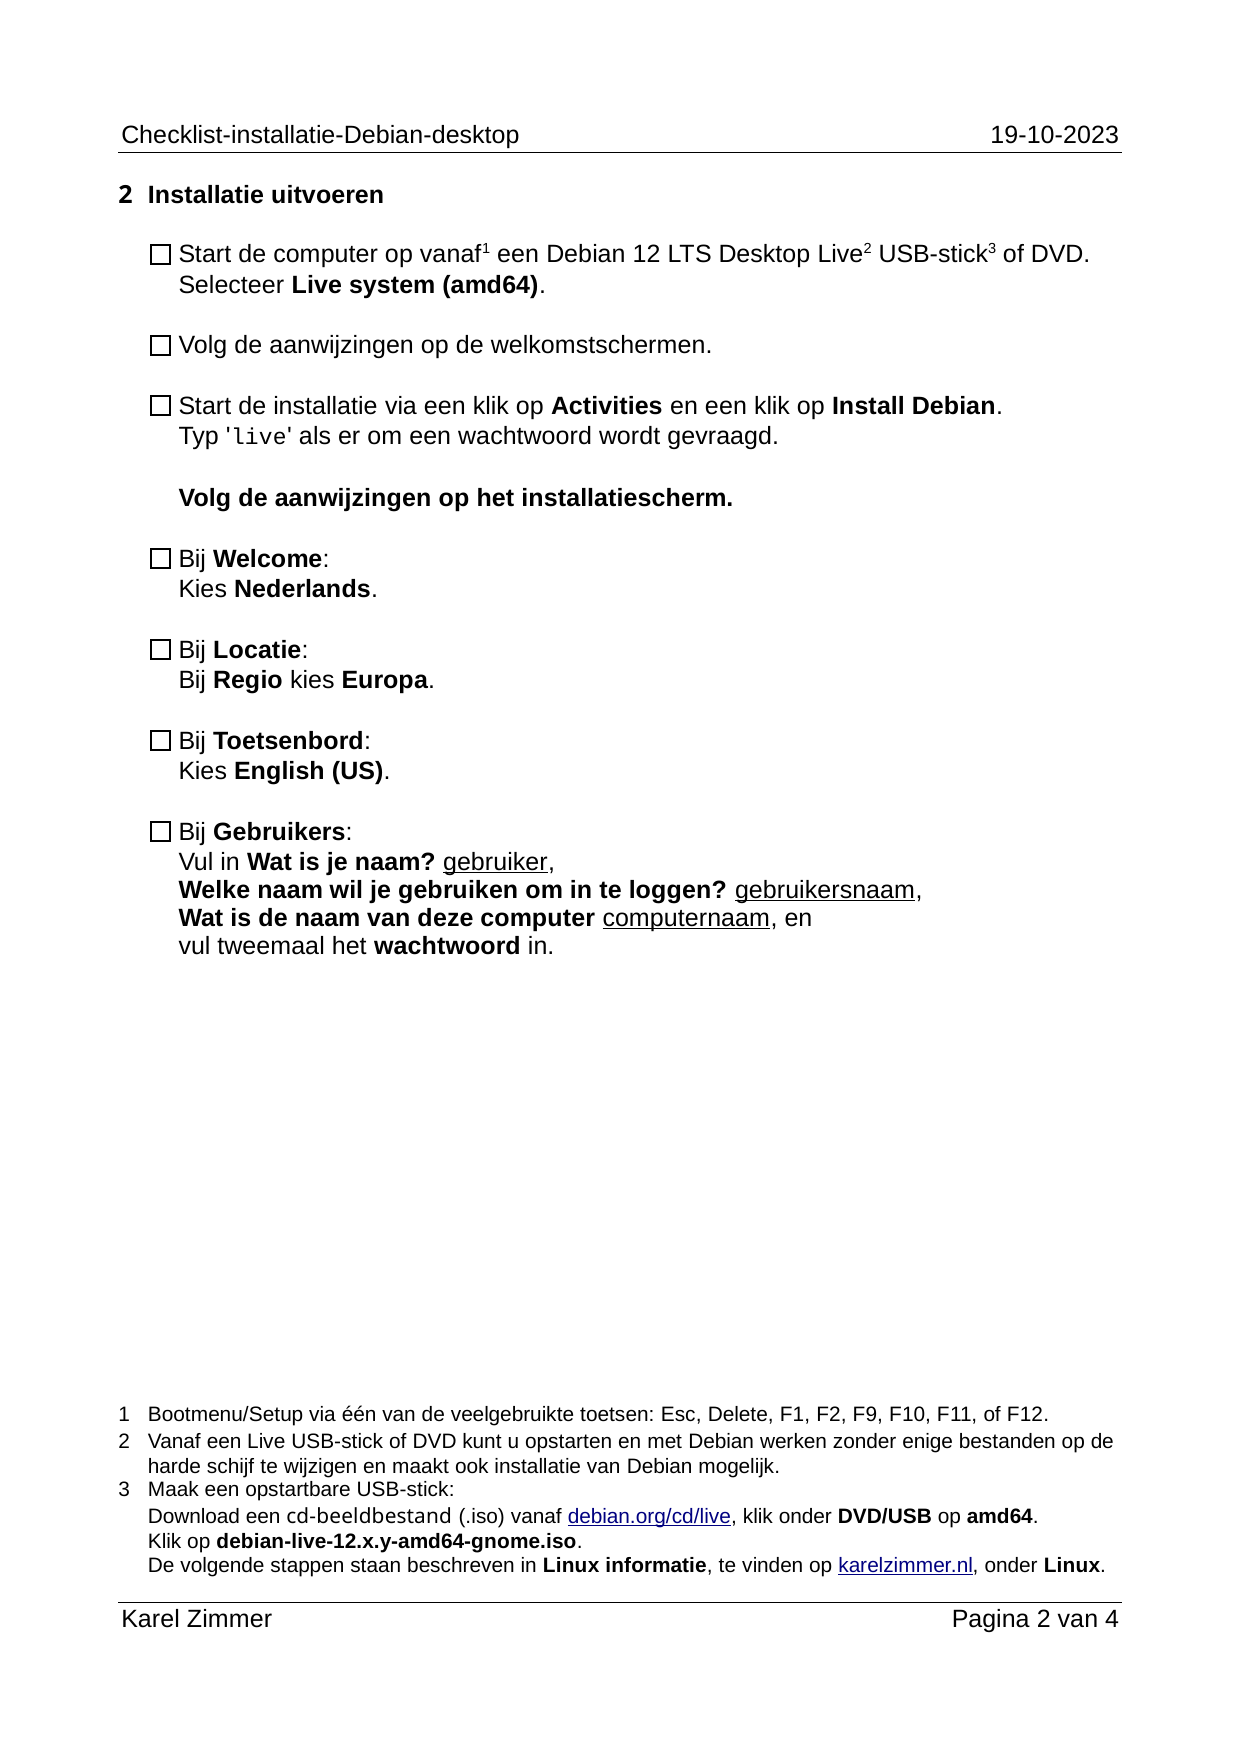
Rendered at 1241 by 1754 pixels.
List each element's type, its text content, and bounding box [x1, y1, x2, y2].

table_cell [118, 635, 142, 665]
table_cell [142, 786, 177, 817]
table_cell [177, 695, 1122, 726]
table_cell [118, 665, 142, 695]
table_cell Start de installatie via een klik op Activities en een klik op Install Debian. [177, 391, 1122, 421]
table_cell [118, 453, 142, 483]
table_cell Typ 'live' als er om een wachtwoord wordt gevraagd. [177, 421, 1122, 453]
table_cell [142, 330, 177, 360]
table_cell [177, 360, 1122, 391]
table_cell [142, 360, 177, 391]
table_cell [142, 300, 177, 330]
table_cell [118, 544, 142, 574]
table_cell Bij Regio kies Europa. [177, 665, 1122, 695]
table_cell [142, 483, 177, 513]
list Installatie uitvoeren [118, 177, 1122, 211]
table_cell [142, 391, 177, 421]
table_cell [177, 300, 1122, 330]
table_cell [118, 360, 142, 391]
table_cell [177, 514, 1122, 544]
table_cell Kies English (US). [177, 756, 1122, 786]
table_cell [142, 421, 177, 453]
table_cell [118, 786, 142, 817]
table_cell [118, 726, 142, 756]
table_cell [142, 544, 177, 574]
table_cell [142, 847, 177, 961]
table_cell [118, 756, 142, 786]
table_cell [118, 269, 142, 300]
table_cell [118, 514, 142, 544]
table_header Start de computer op vanaf een Debian 12 LTS Desktop Live USB-stick of DVD. [177, 239, 1122, 269]
table_cell [142, 269, 177, 300]
table_cell Selecteer Live system (amd64). [177, 269, 1122, 300]
table_header [118, 239, 142, 269]
table_cell [177, 604, 1122, 635]
table_cell Vul in Wat is je naam? gebruiker, Welke naam wil je gebruiken om in te loggen? gebruikersnaam, Wat is de naam van deze computer computernaam, en vul tweemaal het wachtwoord in. [177, 847, 1122, 961]
table_cell [142, 574, 177, 604]
table_cell Volg de aanwijzingen op de welkomstschermen. [177, 330, 1122, 360]
table_cell Bij Locatie: [177, 635, 1122, 665]
table_cell Bij Toetsenbord: [177, 726, 1122, 756]
table_cell [142, 453, 177, 483]
table_cell [118, 847, 142, 961]
table_cell Bij Welcome: [177, 544, 1122, 574]
table_cell Volg de aanwijzingen op het installatiescherm. [177, 483, 1122, 513]
table_cell [118, 604, 142, 635]
table_cell [142, 695, 177, 726]
table_cell [142, 726, 177, 756]
table_header [142, 239, 177, 269]
table_cell [118, 817, 142, 847]
table_cell [142, 817, 177, 847]
table_cell [142, 514, 177, 544]
table_cell [177, 453, 1122, 483]
table_cell [177, 786, 1122, 817]
table_cell Bij Gebruikers: [177, 817, 1122, 847]
table_cell [118, 330, 142, 360]
table_cell [142, 604, 177, 635]
table_cell [142, 756, 177, 786]
table_cell [118, 421, 142, 453]
table_cell [118, 574, 142, 604]
table_cell [118, 391, 142, 421]
table_cell [118, 300, 142, 330]
table_cell Kies Nederlands. [177, 574, 1122, 604]
table_cell [118, 695, 142, 726]
table_cell [142, 635, 177, 665]
table_cell [118, 483, 142, 513]
table_cell [142, 665, 177, 695]
